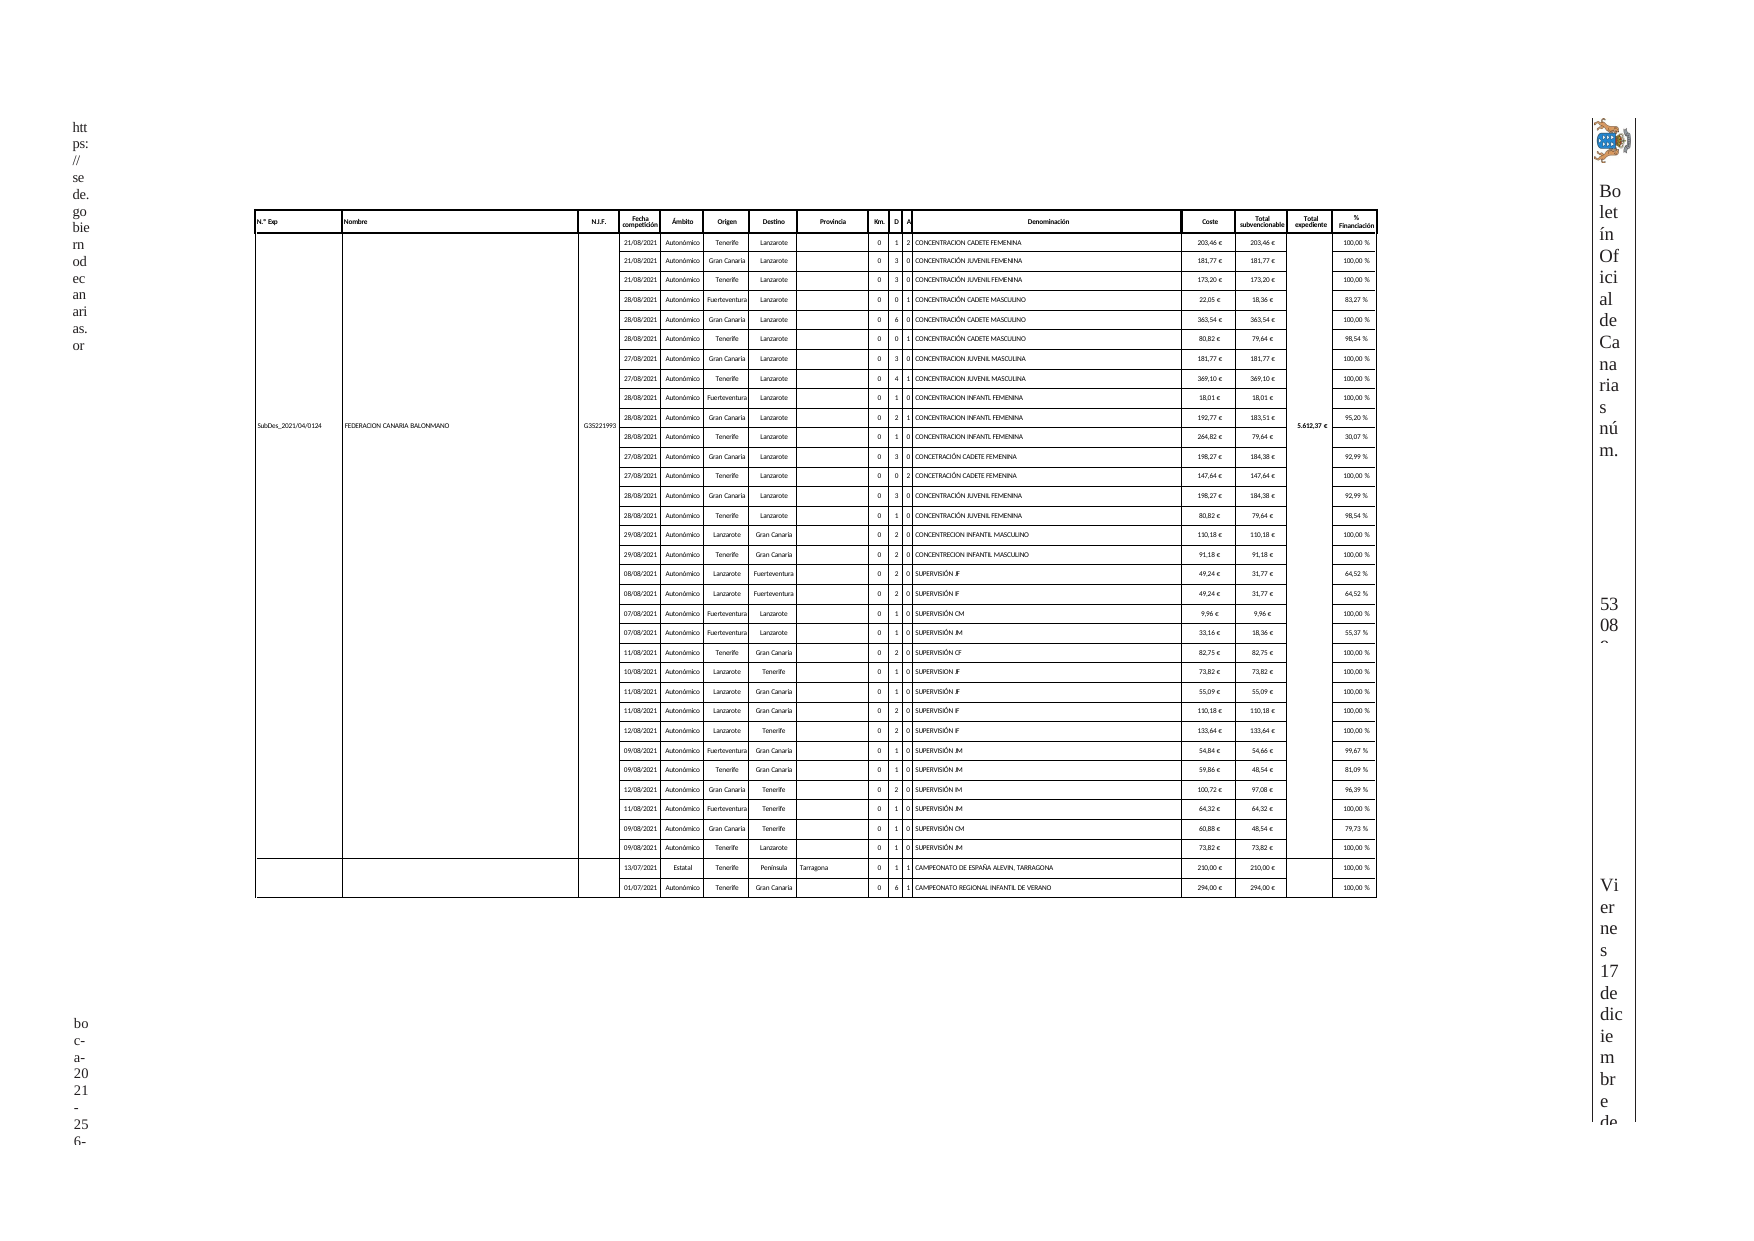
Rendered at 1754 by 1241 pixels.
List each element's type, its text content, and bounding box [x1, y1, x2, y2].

table_cell Lanzarote [704, 703, 748, 721]
table_header Ámbito [661, 211, 702, 232]
table_cell 12/08/2021 [620, 722, 660, 741]
table_cell SUPERVISIÓN JM [913, 624, 1181, 643]
table_cell 28/08/2021 [620, 487, 660, 506]
table_cell [797, 703, 868, 721]
table_cell 31,77 € [1236, 565, 1286, 584]
table_cell 100,00 % [1333, 701, 1376, 721]
table_cell 0 [869, 644, 888, 662]
table_cell Tenerife [704, 428, 748, 447]
table_cell [797, 507, 868, 525]
table_cell Gran Canaria [749, 683, 796, 701]
table_cell 1 [889, 683, 902, 701]
table_cell [797, 487, 868, 506]
table_cell 181,77 € [1236, 350, 1286, 368]
table_cell Tenerife [749, 800, 796, 819]
table_cell CONCENTRECION INFANTIL MASCULINO [913, 546, 1181, 564]
table_cell [797, 624, 868, 643]
table_cell 82,75 € [1182, 644, 1235, 662]
table_cell CONCENTRACIÓN CADETE MASCULINO [913, 311, 1181, 329]
table_cell [797, 761, 868, 780]
table_cell 33,16 € [1182, 624, 1235, 643]
table_cell 79,64 € [1236, 330, 1286, 349]
table_cell Lanzarote [749, 605, 796, 623]
table_cell Tenerife [704, 370, 748, 388]
table_cell Lanzarote [749, 428, 796, 447]
table_cell 100,00 % [1333, 878, 1376, 897]
table_cell 0 [869, 234, 888, 251]
table_cell 181,77 € [1236, 252, 1286, 271]
table_cell [797, 683, 868, 701]
table_cell Gran Canaria [704, 820, 748, 838]
table_cell 11/08/2021 [620, 800, 660, 819]
table_cell 0 [903, 624, 912, 643]
picture [1594, 118, 1631, 163]
table_cell 100,00 % [1333, 858, 1376, 878]
table_cell Lanzarote [749, 468, 796, 486]
table_cell 81,09 % [1333, 760, 1376, 780]
table_cell 100,00 % [1333, 388, 1376, 408]
table_cell 0 [869, 428, 888, 447]
table_cell 294,00 € [1236, 879, 1286, 897]
table_cell 181,77 € [1182, 350, 1235, 368]
table_cell 13/07/2021 [620, 859, 660, 878]
table_cell [797, 663, 868, 682]
table_cell Gran Canaria [749, 644, 796, 662]
table_cell 100,00 % [1333, 545, 1376, 564]
table_cell 0 [869, 272, 888, 290]
table_cell 100,00 % [1333, 251, 1376, 271]
table_cell Lanzarote [704, 565, 748, 584]
table_cell CONCENTRACIÓN CADETE MASCULINO [913, 330, 1181, 349]
table_cell 100,00 % [1333, 643, 1376, 662]
table_cell 64,52 % [1333, 584, 1376, 603]
table_cell 2 [889, 722, 902, 741]
table_header Provincia [798, 211, 867, 232]
table_cell CONCENTRACION JUVENIL MASCULINA [913, 370, 1181, 388]
table_cell Tenerife [704, 330, 748, 349]
table_cell CAMPEONATO REGIONAL INFANTIL DE VERANO [913, 879, 1181, 897]
table_cell Gran Canaria [704, 409, 748, 427]
table_cell Gran Canaria [704, 448, 748, 466]
table_cell Lanzarote [749, 272, 796, 290]
table_cell 133,64 € [1182, 722, 1235, 741]
table_cell 100,00 % [1333, 310, 1376, 329]
table_cell [797, 311, 868, 329]
table_cell 1 [889, 234, 902, 251]
table_cell [797, 800, 868, 819]
table_cell 0 [903, 761, 912, 780]
table_cell 12/08/2021 [620, 781, 660, 799]
table_cell SUPERVISIÓN IM [913, 781, 1181, 799]
table_cell 1 [889, 605, 902, 623]
table_cell 1 [903, 879, 912, 897]
table_cell [797, 272, 868, 290]
table_cell [797, 781, 868, 799]
table_cell 100,00 % [1333, 525, 1376, 545]
table_cell CONCENTRACIÓN JUVENIL FEMENINA [913, 507, 1181, 525]
table_cell Fuerteventura [704, 291, 748, 310]
table_cell Autonómico [661, 663, 703, 682]
table_cell 22,05 € [1182, 291, 1235, 310]
table_cell 181,77 € [1182, 252, 1235, 271]
table_cell 11/08/2021 [620, 644, 660, 662]
table_cell Gran Canaria [749, 879, 796, 897]
table_cell 3 [889, 448, 902, 466]
table_cell 9,96 € [1182, 605, 1235, 623]
table_cell 0 [889, 330, 902, 349]
table_cell Autonómico [661, 683, 703, 701]
table_cell 01/07/2021 [620, 879, 660, 897]
table_cell [797, 565, 868, 584]
table_header A [903, 211, 911, 232]
table_cell Autonómico [661, 448, 703, 466]
table_header Nombre [343, 211, 577, 232]
table_cell 0 [869, 722, 888, 741]
table_cell 0 [903, 507, 912, 525]
table_cell [797, 409, 868, 427]
table_cell 49,24 € [1182, 585, 1235, 603]
table_cell SUPERVISIÓN JF [913, 565, 1181, 584]
table_cell 110,18 € [1236, 526, 1286, 545]
table_cell [797, 291, 868, 310]
table_header D [890, 211, 901, 232]
table_header Origen [704, 211, 748, 232]
table_cell Autonómico [661, 468, 703, 486]
table_cell 08/08/2021 [620, 585, 660, 603]
table_cell SUPERVISION JF [913, 663, 1181, 682]
table_cell Autonómico [661, 507, 703, 525]
table_cell Autonómico [661, 565, 703, 584]
table_cell 07/08/2021 [620, 624, 660, 643]
table_cell 110,18 € [1236, 703, 1286, 721]
table_cell 2 [889, 526, 902, 545]
table_cell [797, 234, 868, 251]
table_cell 369,10 € [1182, 370, 1235, 388]
table_cell Autonómico [661, 252, 703, 271]
table_cell Lanzarote [749, 409, 796, 427]
table_cell 0 [869, 291, 888, 310]
table_cell 184,38 € [1236, 448, 1286, 466]
table_cell 0 [869, 468, 888, 486]
table_cell 1 [903, 291, 912, 310]
table_header Total subvencionable [1236, 211, 1286, 232]
table_cell CONCENTRACIÓN CADETE MASCULINO [913, 291, 1181, 310]
table_cell Gran Canaria [704, 350, 748, 368]
table_cell 0 [869, 624, 888, 643]
table_cell 29/08/2021 [620, 526, 660, 545]
table_cell SUPERVISIÓN JM [913, 742, 1181, 760]
table_cell 97,08 € [1236, 781, 1286, 799]
table_cell 0 [869, 585, 888, 603]
table_cell 0 [869, 605, 888, 623]
table_cell 91,18 € [1182, 546, 1235, 564]
table_cell CONCENTRACIÓN JUVENIL FEMENINA [913, 252, 1181, 271]
table_cell Autonómico [661, 879, 703, 897]
table_cell Gran Canaria [749, 526, 796, 545]
table_cell 1 [903, 330, 912, 349]
table_cell Lanzarote [749, 389, 796, 408]
table_cell 18,01 € [1182, 389, 1235, 408]
table_cell [797, 252, 868, 271]
table_cell Lanzarote [749, 234, 796, 251]
table_cell 2 [903, 468, 912, 486]
table_cell Fuerteventura [749, 565, 796, 584]
table_cell 264,82 € [1182, 428, 1235, 447]
table_cell 1 [889, 800, 902, 819]
table_cell 3 [889, 487, 902, 506]
table_cell [797, 840, 868, 858]
table_cell Tenerife [704, 840, 748, 858]
table_cell 98,54 % [1333, 506, 1376, 525]
table_cell [256, 859, 342, 897]
table_cell 79,64 € [1236, 428, 1286, 447]
table_cell 0 [903, 781, 912, 799]
table_cell [797, 448, 868, 466]
table_cell [797, 526, 868, 545]
table_cell Autonómico [661, 389, 703, 408]
table_cell 0 [903, 605, 912, 623]
table_cell 192,77 € [1182, 409, 1235, 427]
table_cell 0 [903, 526, 912, 545]
table_cell Lanzarote [749, 291, 796, 310]
table_cell 48,54 € [1236, 820, 1286, 838]
table_cell SUPERVISIÓN JM [913, 840, 1181, 858]
table_cell Tenerife [749, 820, 796, 838]
table_cell [797, 742, 868, 760]
table_cell 92,99 % [1333, 486, 1376, 506]
table_cell 64,52 % [1333, 564, 1376, 584]
table_cell 198,27 € [1182, 487, 1235, 506]
table_cell 100,00 % [1333, 271, 1376, 290]
table_cell 184,38 € [1236, 487, 1286, 506]
table_cell 09/08/2021 [620, 761, 660, 780]
table_cell 08/08/2021 [620, 565, 660, 584]
table_header Destino [750, 211, 796, 232]
table_cell Gran Canaria [749, 546, 796, 564]
table_cell [797, 585, 868, 603]
table_cell 18,36 € [1236, 291, 1286, 310]
table_cell Autonómico [661, 370, 703, 388]
table_cell 0 [869, 507, 888, 525]
table_cell SUPERVISIÓN JM [913, 761, 1181, 780]
table_cell [797, 370, 868, 388]
table_cell Fuerteventura [704, 624, 748, 643]
table_cell 28/08/2021 [620, 389, 660, 408]
table_cell 28/08/2021 [620, 330, 660, 349]
table_cell [797, 820, 868, 838]
table_cell 0 [869, 859, 888, 878]
table_cell Tarragona [797, 859, 868, 878]
table_cell [797, 330, 868, 349]
table_cell 1 [889, 663, 902, 682]
table_cell 28/08/2021 [620, 507, 660, 525]
table_cell CAMPEONATO DE ESPAÑA ALEVIN, TARRAGONA [913, 859, 1181, 878]
table_cell 27/08/2021 [620, 468, 660, 486]
table_cell 21/08/2021 [620, 272, 660, 290]
table_cell 31,77 € [1236, 585, 1286, 603]
table_cell Autonómico [661, 840, 703, 858]
table_cell 100,00 % [1333, 232, 1376, 251]
table_cell 28/08/2021 [620, 428, 660, 447]
table_cell Lanzarote [749, 507, 796, 525]
table_cell 91,18 € [1236, 546, 1286, 564]
table_cell 4 [889, 370, 902, 388]
table_cell SUPERVISIÓN JM [913, 800, 1181, 819]
table_cell [797, 350, 868, 368]
table_cell 100,00 % [1333, 466, 1376, 486]
table_cell 100,00 % [1333, 349, 1376, 368]
table_cell 147,64 € [1182, 468, 1235, 486]
table_cell Gran Canaria [704, 781, 748, 799]
table_cell 80,82 € [1182, 330, 1235, 349]
table_cell Fuerteventura [704, 800, 748, 819]
text Boletín Oficial de Canarias núm. 256 [1599, 180, 1622, 462]
table_cell Autonómico [661, 820, 703, 838]
table_cell 100,00 % [1333, 839, 1376, 858]
table_cell 28/08/2021 [620, 291, 660, 310]
table_cell 82,75 € [1236, 644, 1286, 662]
table_cell 30,07 % [1333, 427, 1376, 447]
table_cell Autonómico [661, 722, 703, 741]
table_header Denominación [913, 211, 1180, 232]
table_cell 0 [903, 389, 912, 408]
table_cell 110,18 € [1182, 526, 1235, 545]
table_cell SUPERVISIÓN CM [913, 605, 1181, 623]
table_cell 147,64 € [1236, 468, 1286, 486]
table_cell 0 [903, 428, 912, 447]
table_cell Lanzarote [749, 370, 796, 388]
table_cell CONCETRACIÓN CADETE FEMENINA [913, 468, 1181, 486]
table_cell 0 [903, 742, 912, 760]
table_cell 100,00 % [1333, 662, 1376, 682]
table_cell 09/08/2021 [620, 742, 660, 760]
table_cell 0 [869, 565, 888, 584]
table_cell Lanzarote [749, 350, 796, 368]
table_cell 98,54 % [1333, 329, 1376, 349]
table_cell 79,64 € [1236, 507, 1286, 525]
table_cell Tenerife [704, 468, 748, 486]
table_cell [343, 859, 578, 897]
table_cell 11/08/2021 [620, 703, 660, 721]
table_cell Autonómico [661, 291, 703, 310]
table_cell 2 [889, 546, 902, 564]
table_cell 0 [869, 311, 888, 329]
table_header % Financiación [1333, 211, 1376, 232]
table_cell Autonómico [661, 761, 703, 780]
table_cell 0 [903, 311, 912, 329]
table_cell 0 [903, 800, 912, 819]
table_cell Tenerife [704, 644, 748, 662]
table_cell Lanzarote [704, 663, 748, 682]
table_cell 3 [889, 350, 902, 368]
table_cell 100,00 % [1333, 682, 1376, 701]
table_cell 1 [889, 840, 902, 858]
table_cell 54,66 € [1236, 742, 1286, 760]
table_cell 0 [903, 722, 912, 741]
table_cell 0 [903, 703, 912, 721]
table_cell 0 [869, 409, 888, 427]
table_cell 18,01 € [1236, 389, 1286, 408]
table_cell CONCENTRACION JUVENIL MASCULINA [913, 350, 1181, 368]
table_cell 0 [869, 742, 888, 760]
table_cell SUPERVISIÓN IF [913, 585, 1181, 603]
table_cell Tenerife [704, 859, 748, 878]
table_cell 21/08/2021 [620, 252, 660, 271]
table_cell Autonómico [661, 234, 703, 251]
table_cell 0 [903, 546, 912, 564]
table_cell 2 [889, 409, 902, 427]
table_cell 210,00 € [1182, 859, 1235, 878]
table_cell 0 [869, 703, 888, 721]
table_cell Tenerife [704, 272, 748, 290]
table_cell [797, 546, 868, 564]
table_cell Gran Canaria [749, 703, 796, 721]
table_cell SUPERVISIÓN IF [913, 722, 1181, 741]
table_cell 363,54 € [1182, 311, 1235, 329]
table_cell 1 [889, 428, 902, 447]
table_cell 95,20 % [1333, 408, 1376, 427]
table_cell 0 [903, 565, 912, 584]
table_cell CONCENTRECION INFANTIL MASCULINO [913, 526, 1181, 545]
table_cell Fuerteventura [704, 605, 748, 623]
table_cell Península [749, 859, 796, 878]
table_cell Tenerife [749, 663, 796, 682]
table_cell Lanzarote [704, 683, 748, 701]
table_cell 0 [903, 644, 912, 662]
table_cell 54,84 € [1182, 742, 1235, 760]
table_cell Tenerife [749, 781, 796, 799]
table_cell 28/08/2021 [620, 409, 660, 427]
table_cell 1 [903, 409, 912, 427]
table_cell Gran Canaria [704, 252, 748, 271]
table_cell Tenerife [704, 761, 748, 780]
table_cell 21/08/2021 [620, 234, 660, 251]
table_cell CONCENTRACIÓN JUVENIL FEMENINA [913, 487, 1181, 506]
table_cell SUPERVISIÓN JF [913, 683, 1181, 701]
table_cell Estatal [661, 859, 703, 878]
table_cell 2 [889, 565, 902, 584]
table_cell 0 [889, 291, 902, 310]
table_cell SubDes_2021/04/0124 [256, 233, 342, 858]
table_cell 1 [889, 859, 902, 878]
table_cell 0 [903, 683, 912, 701]
table_cell 0 [869, 761, 888, 780]
table_cell 07/08/2021 [620, 605, 660, 623]
table_cell [1287, 859, 1332, 897]
table_cell Autonómico [661, 742, 703, 760]
table_cell 9,96 € [1236, 605, 1286, 623]
table_cell 0 [869, 840, 888, 858]
table_cell 1 [889, 624, 902, 643]
table_cell 0 [869, 663, 888, 682]
table_cell 210,00 € [1236, 859, 1286, 878]
table_cell Gran Canaria [704, 311, 748, 329]
table_cell 5.612,37 € [1287, 234, 1332, 858]
table_cell Tenerife [749, 722, 796, 741]
table_header N.I.F. [579, 211, 618, 232]
table_cell 2 [889, 703, 902, 721]
table_cell Lanzarote [749, 487, 796, 506]
table_cell 0 [869, 526, 888, 545]
table_cell 73,82 € [1236, 663, 1286, 682]
table_cell Autonómico [661, 800, 703, 819]
table_cell 29/08/2021 [620, 546, 660, 564]
table_cell 2 [889, 585, 902, 603]
table_cell Fuerteventura [704, 389, 748, 408]
table_cell Autonómico [661, 644, 703, 662]
table_cell 2 [903, 234, 912, 251]
table_cell Lanzarote [749, 840, 796, 858]
table_cell 49,24 € [1182, 565, 1235, 584]
table_cell 0 [869, 330, 888, 349]
table_cell Fuerteventura [704, 742, 748, 760]
table_cell 173,20 € [1236, 272, 1286, 290]
table_cell 1 [889, 389, 902, 408]
table_cell SUPERVISIÓN IF [913, 703, 1181, 721]
table_header Fecha competición [620, 211, 659, 232]
table_cell 0 [869, 370, 888, 388]
table_cell 0 [869, 683, 888, 701]
table_cell CONCENTRACION CADETE FEMENINA [913, 234, 1181, 251]
table_cell 11/08/2021 [620, 683, 660, 701]
table_cell 0 [869, 252, 888, 271]
table_cell 1 [889, 820, 902, 838]
table_cell 0 [903, 448, 912, 466]
table_cell Lanzarote [749, 311, 796, 329]
table_cell 27/08/2021 [620, 448, 660, 466]
table_cell 183,51 € [1236, 409, 1286, 427]
table_cell 48,54 € [1236, 761, 1286, 780]
table_cell 203,46 € [1236, 234, 1286, 251]
table_cell CONCENTRACION INFANTL FEMENINA [913, 409, 1181, 427]
table_cell 0 [869, 800, 888, 819]
table_cell Autonómico [661, 781, 703, 799]
table_cell 369,10 € [1236, 370, 1286, 388]
table_cell 64,32 € [1236, 800, 1286, 819]
table_cell CONCENTRACIÓN JUVENIL FEMENINA [913, 272, 1181, 290]
table_cell 55,37 % [1333, 623, 1376, 643]
table_cell 100,00 % [1333, 799, 1376, 819]
table_cell 294,00 € [1182, 879, 1235, 897]
table_cell FEDERACION CANARIA BALONMANO [343, 234, 578, 858]
table_cell 0 [869, 879, 888, 897]
table_cell 2 [889, 781, 902, 799]
table_cell CONCENTRACION INFANTL FEMENINA [913, 389, 1181, 408]
table_cell Lanzarote [704, 526, 748, 545]
table_cell Lanzarote [749, 448, 796, 466]
table_cell 55,09 € [1236, 683, 1286, 701]
table_cell Gran Canaria [749, 761, 796, 780]
table_cell 0 [903, 585, 912, 603]
table_cell 0 [903, 820, 912, 838]
text boc-a-2021-256-5231 [74, 1015, 92, 1145]
table_cell [797, 428, 868, 447]
table_cell 0 [869, 448, 888, 466]
table_cell Autonómico [661, 428, 703, 447]
table_cell 0 [869, 389, 888, 408]
table_cell 73,82 € [1236, 840, 1286, 858]
table_cell 73,82 € [1182, 663, 1235, 682]
table_cell 100,00 % [1333, 604, 1376, 623]
table_cell 10/08/2021 [620, 663, 660, 682]
table_cell 92,99 % [1333, 447, 1376, 466]
table_cell [797, 389, 868, 408]
table_cell Tenerife [704, 546, 748, 564]
table_cell CONCETRACIÓN CADETE FEMENINA [913, 448, 1181, 466]
table_cell Autonómico [661, 526, 703, 545]
table_cell Gran Canaria [749, 742, 796, 760]
table_cell Tenerife [704, 234, 748, 251]
text https://sede.gobiernodecanarias.org/boc [72, 118, 91, 353]
text 53089 [1600, 592, 1623, 642]
table_header Total expediente [1288, 211, 1331, 232]
table_cell G35221993 [579, 234, 619, 858]
table_cell 198,27 € [1182, 448, 1235, 466]
table_cell Tenerife [704, 879, 748, 897]
table_cell Lanzarote [704, 585, 748, 603]
table_cell 6 [889, 879, 902, 897]
table_cell 99,67 % [1333, 741, 1376, 760]
table_cell 1 [889, 507, 902, 525]
table_cell 100,00 % [1333, 369, 1376, 388]
table_cell 79,73 % [1333, 819, 1376, 838]
table_cell 173,20 € [1182, 272, 1235, 290]
table_cell 0 [869, 546, 888, 564]
table_cell Lanzarote [704, 722, 748, 741]
table_cell Autonómico [661, 624, 703, 643]
table_cell 6 [889, 311, 902, 329]
table_cell Autonómico [661, 311, 703, 329]
table_cell [797, 644, 868, 662]
table_cell 0 [869, 781, 888, 799]
table_cell Tenerife [704, 507, 748, 525]
table_cell 3 [889, 272, 902, 290]
table_cell 1 [903, 859, 912, 878]
table_cell [579, 859, 619, 897]
table_cell 80,82 € [1182, 507, 1235, 525]
table_cell 0 [903, 272, 912, 290]
table_cell 27/08/2021 [620, 370, 660, 388]
table_cell 1 [903, 370, 912, 388]
table_cell [797, 722, 868, 741]
table_cell 363,54 € [1236, 311, 1286, 329]
table_cell [797, 605, 868, 623]
table_cell 1 [889, 761, 902, 780]
table_cell 0 [869, 820, 888, 838]
table_cell 100,00 % [1333, 721, 1376, 741]
table_cell 0 [903, 252, 912, 271]
table_header Km. [869, 211, 888, 232]
table_cell 0 [869, 350, 888, 368]
table_cell Lanzarote [749, 330, 796, 349]
table_cell 0 [903, 487, 912, 506]
table_cell Autonómico [661, 350, 703, 368]
table_cell [797, 879, 868, 897]
table_cell 18,36 € [1236, 624, 1286, 643]
table_cell [797, 468, 868, 486]
table_cell CONCENTRACION INFANTL FEMENINA [913, 428, 1181, 447]
table_cell 0 [903, 840, 912, 858]
table_cell 64,32 € [1182, 800, 1235, 819]
table_cell Autonómico [661, 272, 703, 290]
table_cell 09/08/2021 [620, 820, 660, 838]
table_cell Fuerteventura [749, 585, 796, 603]
table_cell 133,64 € [1236, 722, 1286, 741]
table_cell 0 [889, 468, 902, 486]
table_cell Autonómico [661, 487, 703, 506]
table_cell 83,27 % [1333, 290, 1376, 310]
table_cell Lanzarote [749, 252, 796, 271]
table_cell Autonómico [661, 703, 703, 721]
table_cell 09/08/2021 [620, 840, 660, 858]
table_cell 0 [903, 663, 912, 682]
table_cell 0 [869, 487, 888, 506]
table_cell 3 [889, 252, 902, 271]
table_cell Lanzarote [749, 624, 796, 643]
table_cell 59,86 € [1182, 761, 1235, 780]
table_cell Autonómico [661, 605, 703, 623]
table_cell Autonómico [661, 330, 703, 349]
table_header N.º Exp [256, 211, 341, 232]
table_cell 100,72 € [1182, 781, 1235, 799]
table_cell 0 [903, 350, 912, 368]
table_cell 203,46 € [1182, 234, 1235, 251]
table_header Coste [1183, 211, 1234, 232]
table_cell 28/08/2021 [620, 311, 660, 329]
table_cell Gran Canaria [704, 487, 748, 506]
table_cell 1 [889, 742, 902, 760]
table_cell 60,88 € [1182, 820, 1235, 838]
table_cell Autonómico [661, 409, 703, 427]
text Viernes 17 de diciembre de 2021 [1600, 874, 1623, 1124]
table_cell 73,82 € [1182, 840, 1235, 858]
table_cell SUPERVISIÓN CF [913, 644, 1181, 662]
table_cell Autonómico [661, 585, 703, 603]
table_cell 110,18 € [1182, 703, 1235, 721]
table_cell Autonómico [661, 546, 703, 564]
table_cell SUPERVISIÓN CM [913, 820, 1181, 838]
table_cell 55,09 € [1182, 683, 1235, 701]
table_cell 96,39 % [1333, 780, 1376, 799]
table_cell 2 [889, 644, 902, 662]
table_cell 27/08/2021 [620, 350, 660, 368]
